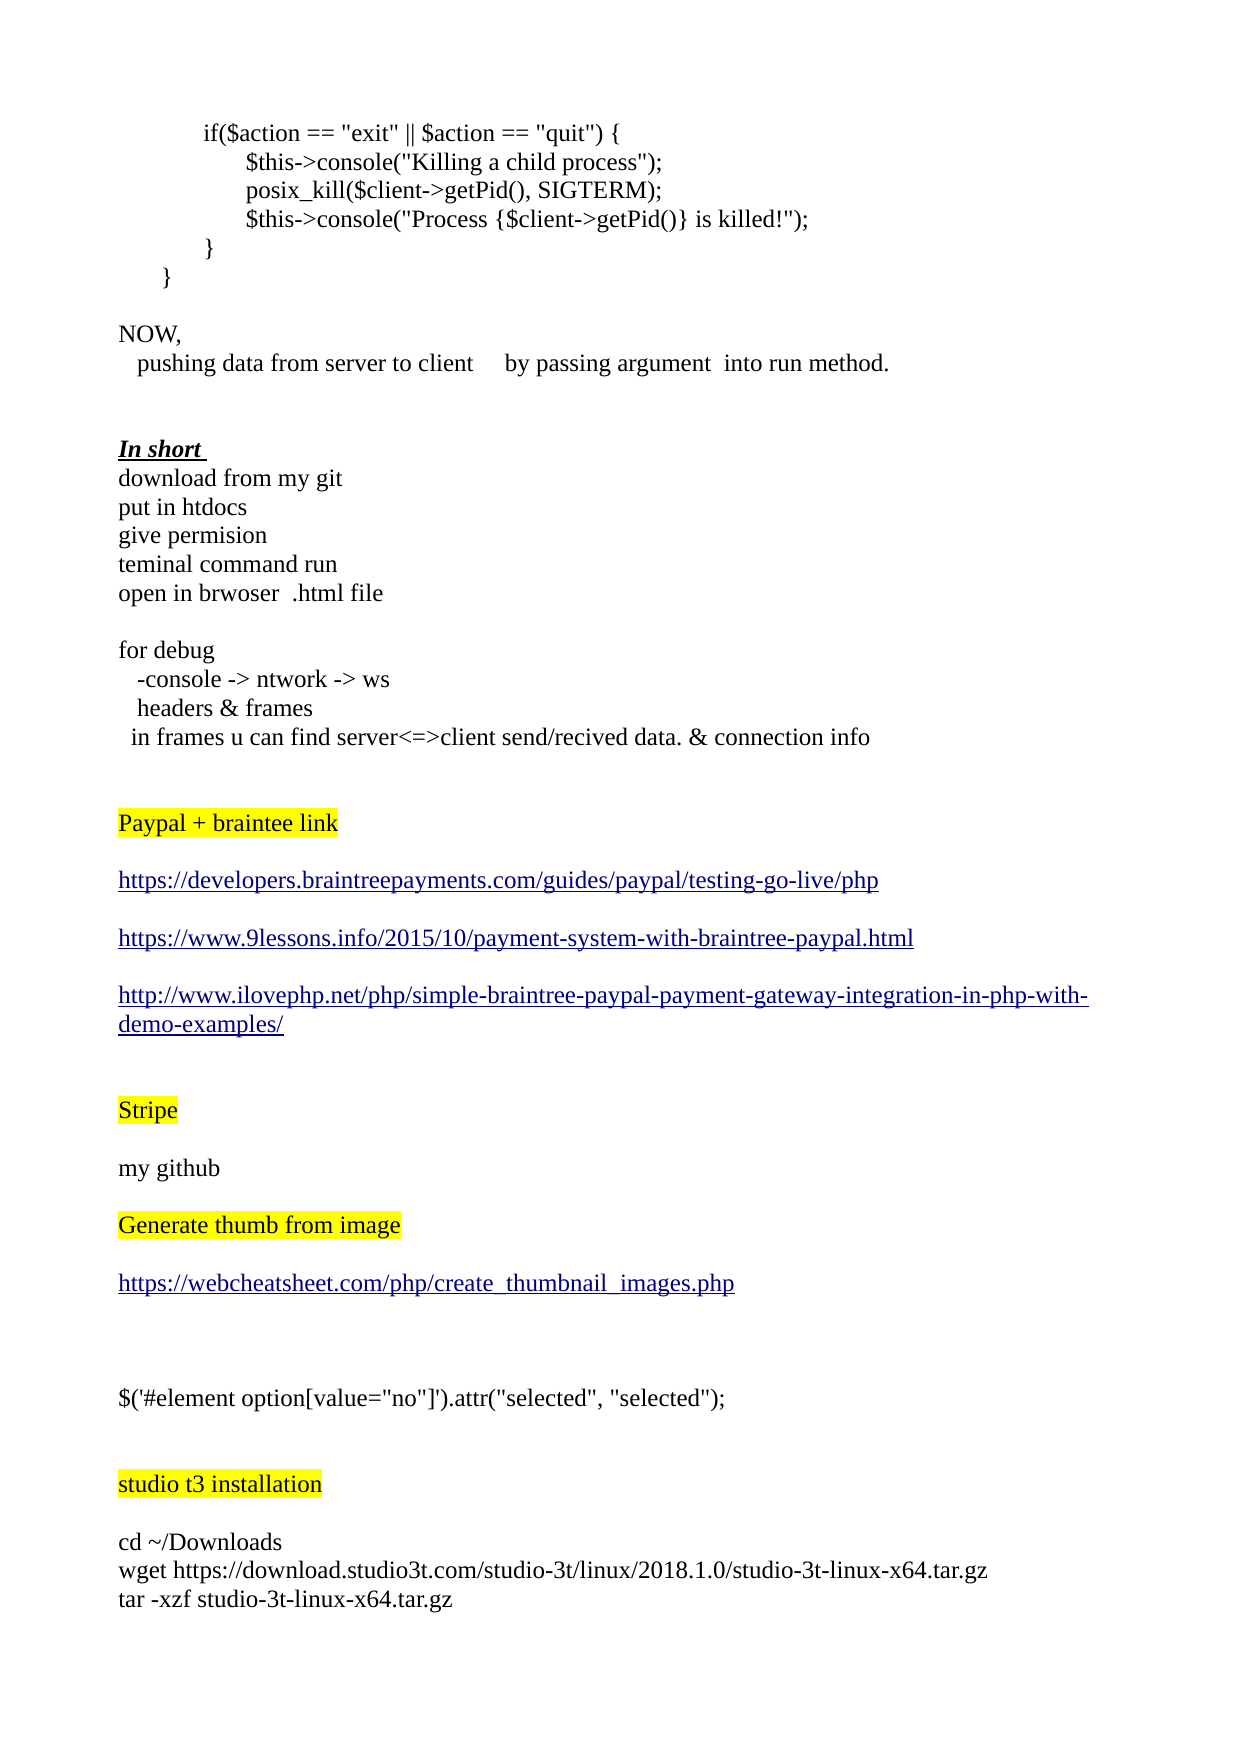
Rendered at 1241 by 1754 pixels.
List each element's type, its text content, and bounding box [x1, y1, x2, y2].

text In short [118, 434, 1122, 463]
text download from my git [118, 463, 1122, 492]
text $('#element option[value="no"]').attr("selected", "selected"); [118, 1383, 1122, 1412]
text cd ~/Downloads [118, 1527, 1122, 1556]
text https://developers.braintreepayments.com/guides/paypal/testing-go-live/php [118, 866, 1122, 894]
text tar -xzf studio-3t-linux-x64.tar.gz [118, 1584, 1122, 1613]
text pushing data from server to client by passing argument into run method. [118, 348, 1122, 377]
text https://webcheatsheet.com/php/create_thumbnail_images.php [118, 1268, 1122, 1297]
text teminal command run [118, 549, 1122, 578]
text open in brwoser .html file [118, 578, 1122, 607]
text posix_kill($client->getPid(), SIGTERM); [118, 176, 1122, 204]
text } [118, 262, 1122, 291]
text put in htdocs [118, 492, 1122, 521]
text } [118, 233, 1122, 262]
text if($action == "exit" || $action == "quit") { [118, 118, 1122, 147]
text headers & frames [118, 693, 1122, 722]
text https://www.9lessons.info/2015/10/payment-system-with-braintree-paypal.html [118, 923, 1122, 952]
text NOW, [118, 319, 1122, 348]
text $this->console("Process {$client->getPid()} is killed!"); [118, 204, 1122, 233]
text give permision [118, 521, 1122, 549]
text Paypal + braintee link [118, 808, 1122, 837]
text my github [118, 1153, 1122, 1182]
text in frames u can find server<=>client send/recived data. & connection info [118, 722, 1122, 751]
text Stripe [118, 1096, 1122, 1124]
text for debug [118, 636, 1122, 664]
text wget https://download.studio3t.com/studio-3t/linux/2018.1.0/studio-3t-linux-x64.tar.gz [118, 1556, 1122, 1584]
text studio t3 installation [118, 1469, 1122, 1498]
text Generate thumb from image [118, 1211, 1122, 1239]
text -console -> ntwork -> ws [118, 664, 1122, 693]
text http://www.ilovephp.net/php/simple-braintree-paypal-payment-gateway-integration-in-php-with-demo-examples/ [118, 981, 1122, 1038]
text $this->console("Killing a child process"); [118, 147, 1122, 176]
